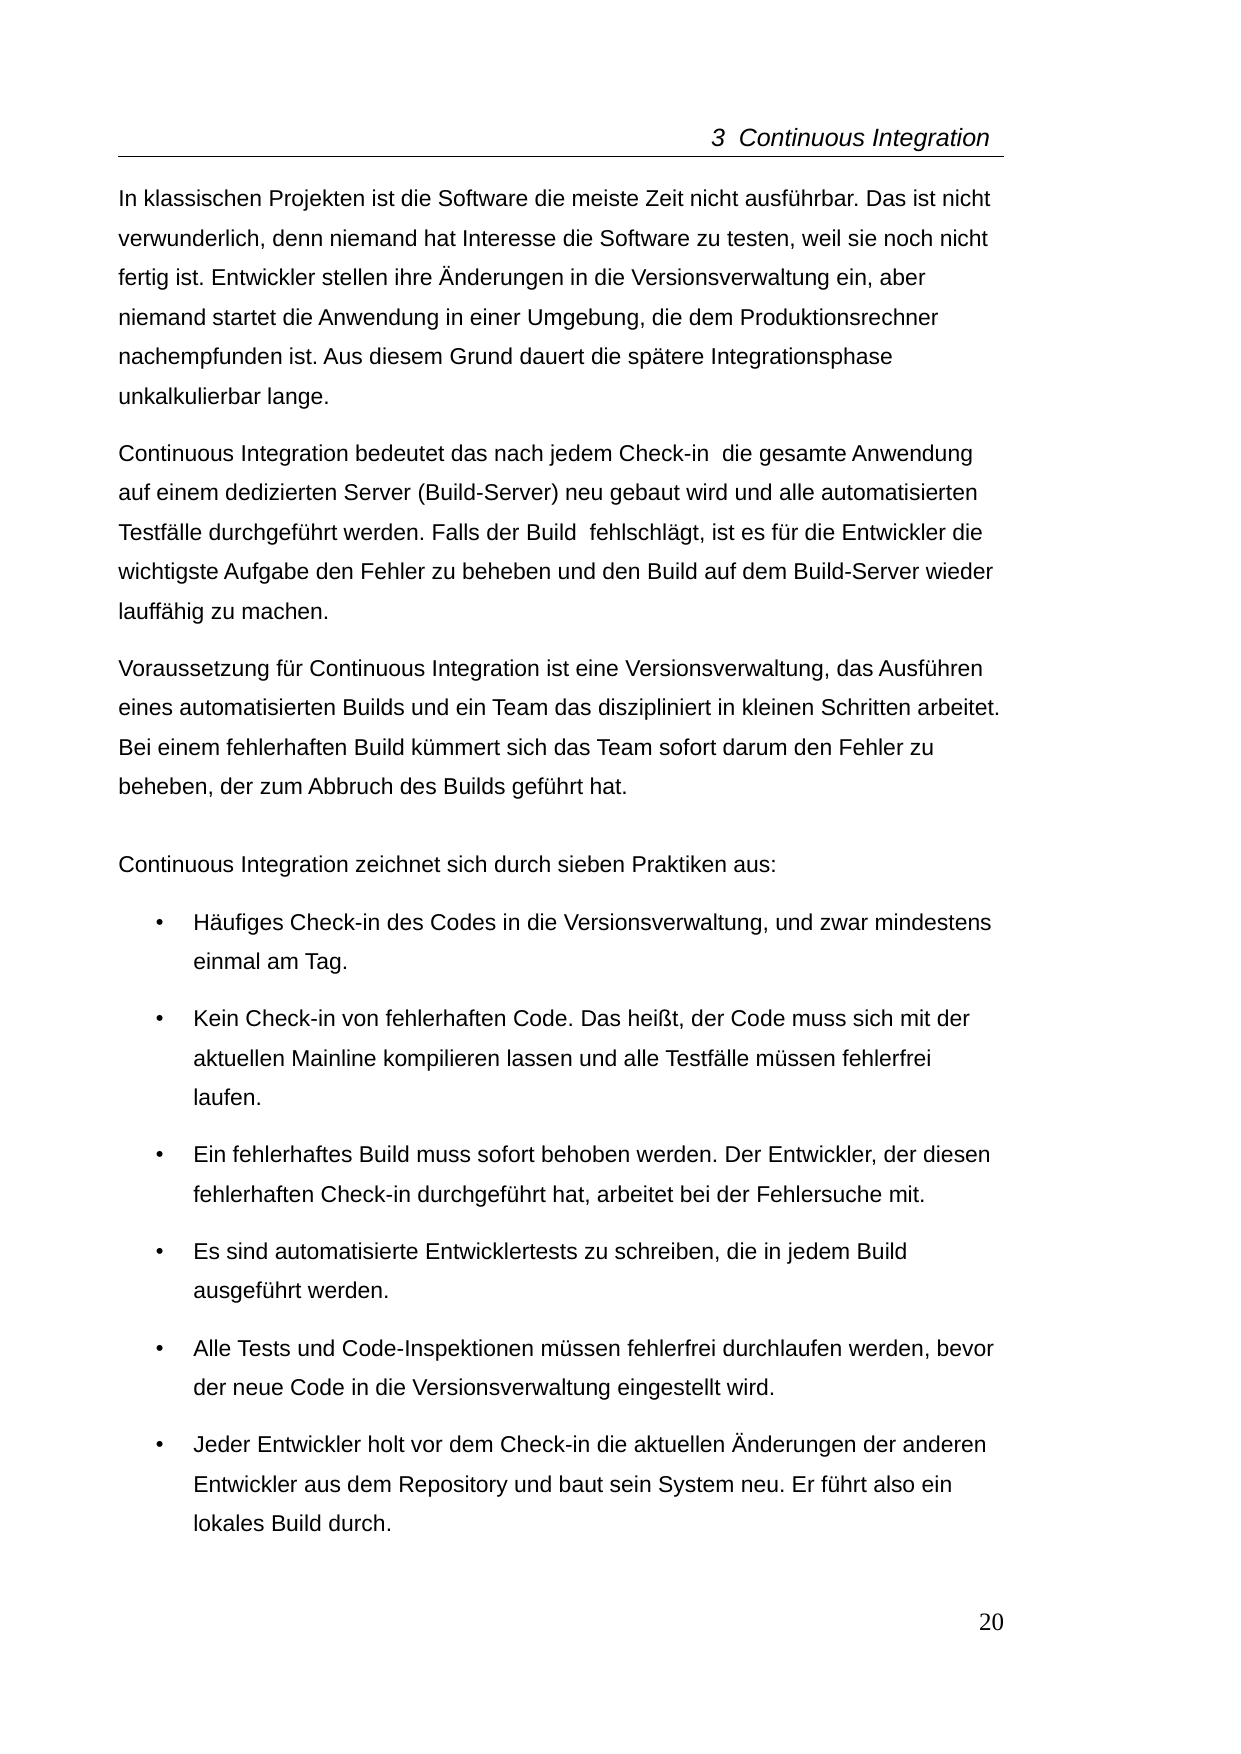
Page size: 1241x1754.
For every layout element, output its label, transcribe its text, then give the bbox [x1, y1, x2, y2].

list Es sind automatisierte Entwicklertests zu schreiben, die in jedem Build ausgeführt werden. [156, 1238, 1004, 1304]
text Continuous Integration zeichnet sich durch sieben Praktiken aus: [118, 851, 1004, 878]
text In klassischen Projekten ist die Software die meiste Zeit nicht ausführbar. Das ist nicht verwunderlich, denn niemand hat Interesse die Software zu testen, weil sie noch nicht fertig ist. Entwickler stellen ihre Änderungen in die Versionsverwaltung ein, aber niemand startet die Anwendung in einer Umgebung, die dem Produktionsrechner nachempfunden ist. Aus diesem Grund dauert die spätere Integrationsphase unkalkulierbar lange. [118, 185, 1004, 409]
list Alle Tests und Code-Inspektionen müssen fehlerfrei durchlaufen werden, bevor der neue Code in die Versionsverwaltung eingestellt wird. [156, 1335, 1004, 1401]
list Häufiges Check-in des Codes in die Versionsverwaltung, und zwar mindestens einmal am Tag. [156, 908, 1004, 974]
text Continuous Integration bedeutet das nach jedem Check-in die gesamte Anwendung auf einem dedizierten Server (Build-Server) neu gebaut wird und alle automatisierten Testfälle durchgeführt werden. Falls der Build fehlschlägt, ist es für die Entwickler die wichtigste Aufgabe den Fehler zu beheben und den Build auf dem Build-Server wieder lauffähig zu machen. [118, 440, 1004, 624]
text Voraussetzung für Continuous Integration ist eine Versionsverwaltung, das Ausführen eines automatisierten Builds und ein Team das diszipliniert in kleinen Schritten arbeitet. Bei einem fehlerhaften Build kümmert sich das Team sofort darum den Fehler zu beheben, der zum Abbruch des Builds geführt hat. [118, 655, 1004, 800]
list Kein Check-in von fehlerhaften Code. Das heißt, der Code muss sich mit der aktuellen Mainline kompilieren lassen und alle Testfälle müssen fehlerfrei laufen. [156, 1005, 1004, 1111]
list Ein fehlerhaftes Build muss sofort behoben werden. Der Entwickler, der diesen fehlerhaften Check-in durchgeführt hat, arbeitet bei der Fehlersuche mit. [156, 1141, 1004, 1207]
list Jeder Entwickler holt vor dem Check-in die aktuellen Änderungen der anderen Entwickler aus dem Repository und baut sein System neu. Er führt also ein lokales Build durch. [156, 1431, 1004, 1537]
